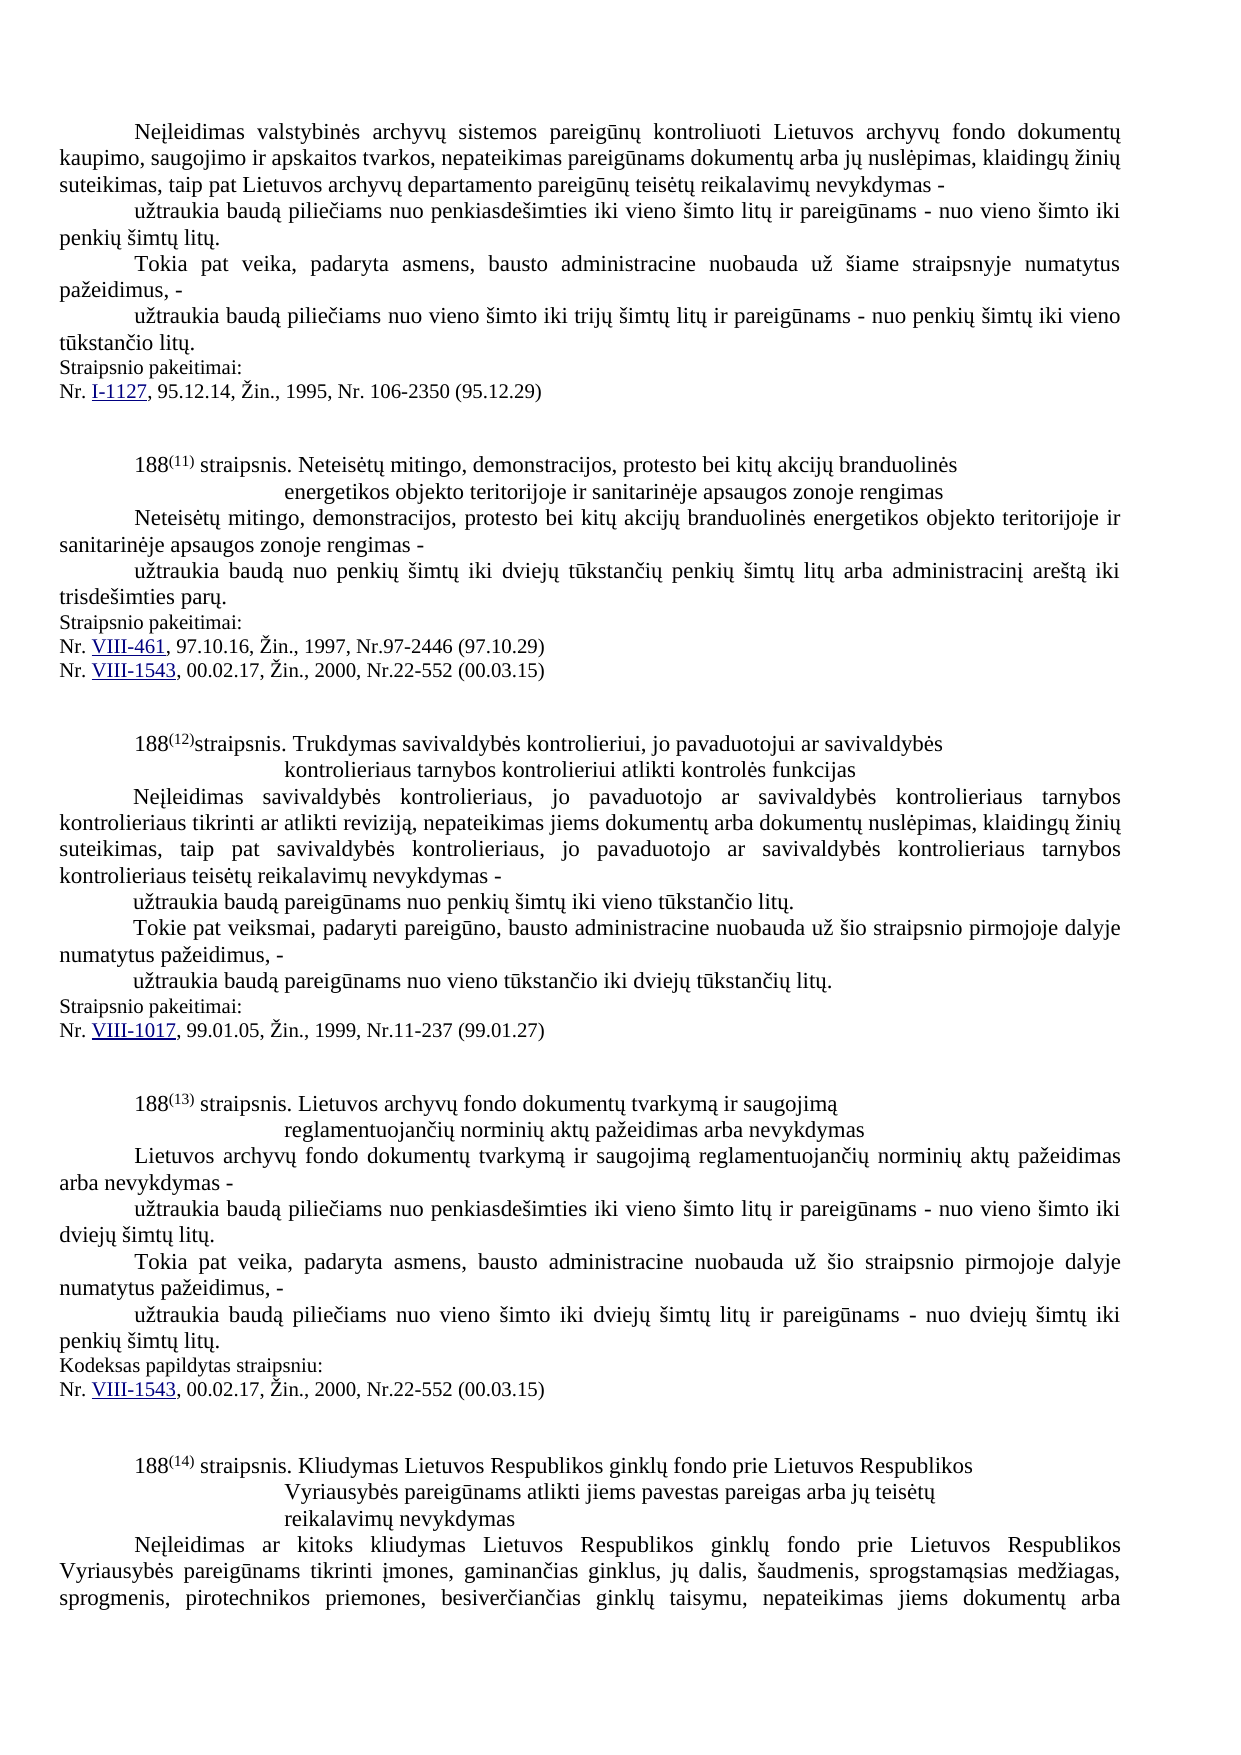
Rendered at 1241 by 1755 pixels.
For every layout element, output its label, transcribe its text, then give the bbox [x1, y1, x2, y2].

text Tokie pat veiksmai, padaryti pareigūno, bausto administracine nuobauda už šio straipsnio pirmojoje dalyje numatytus pažeidimus, - [59, 914, 1122, 967]
text Lietuvos archyvų fondo dokumentų tvarkymą ir saugojimą reglamentuojančių norminių aktų pažeidimas arba nevykdymas - [59, 1142, 1122, 1195]
text užtraukia baudą pareigūnams nuo vieno tūkstančio iki dviejų tūkstančių litų. [59, 967, 1122, 993]
text Nr. VIII-461, 97.10.16, Žin., 1997, Nr.97-2446 (97.10.29) [59, 634, 1122, 658]
text reglamentuojančių norminių aktų pažeidimas arba nevykdymas [284, 1116, 1122, 1142]
text užtraukia baudą pareigūnams nuo penkių šimtų iki vieno tūkstančio litų. [59, 888, 1122, 914]
text užtraukia baudą piliečiams nuo vieno šimto iki dviejų šimtų litų ir pareigūnams - nuo dviejų šimtų iki penkių šimtų litų. [59, 1301, 1122, 1353]
text 188(14) straipsnis. Kliudymas Lietuvos Respublikos ginklų fondo prie Lietuvos Respublikos [134, 1452, 1122, 1478]
text Nr. VIII-1017, 99.01.05, Žin., 1999, Nr.11-237 (99.01.27) [59, 1018, 1122, 1042]
text Vyriausybės pareigūnams atlikti jiems pavestas pareigas arba jų teisėtų [284, 1478, 1122, 1504]
text užtraukia baudą piliečiams nuo vieno šimto iki trijų šimtų litų ir pareigūnams - nuo penkių šimtų iki vieno tūkstančio litų. [59, 303, 1122, 355]
text 188(13) straipsnis. Lietuvos archyvų fondo dokumentų tvarkymą ir saugojimą [134, 1090, 1122, 1116]
text Straipsnio pakeitimai: [59, 993, 1122, 1018]
text energetikos objekto teritorijoje ir sanitarinėje apsaugos zonoje rengimas [284, 478, 1122, 504]
text Straipsnio pakeitimai: [59, 355, 1122, 379]
text reikalavimų nevykdymas [284, 1504, 1122, 1531]
text Neįleidimas savivaldybės kontrolieriaus, jo pavaduotojo ar savivaldybės kontrolieriaus tarnybos kontrolieriaus tikrinti ar atlikti reviziją, nepateikimas jiems dokumentų arba dokumentų nuslėpimas, klaidingų žinių suteikimas, taip pat savivaldybės kontrolieriaus, jo pavaduotojo ar savivaldybės kontrolieriaus tarnybos kontrolieriaus teisėtų reikalavimų nevykdymas - [59, 783, 1122, 888]
text užtraukia baudą nuo penkių šimtų iki dviejų tūkstančių penkių šimtų litų arba administracinį areštą iki trisdešimties parų. [59, 557, 1122, 610]
text Nr. VIII-1543, 00.02.17, Žin., 2000, Nr.22-552 (00.03.15) [59, 1377, 1122, 1401]
text Nr. I-1127, 95.12.14, Žin., 1995, Nr. 106-2350 (95.12.29) [59, 379, 1122, 403]
text 188(12)straipsnis. Trukdymas savivaldybės kontrolieriui, jo pavaduotojui ar savivaldybės [134, 730, 1122, 756]
text Tokia pat veika, padaryta asmens, bausto administracine nuobauda už šio straipsnio pirmojoje dalyje numatytus pažeidimus, - [59, 1248, 1122, 1301]
text užtraukia baudą piliečiams nuo penkiasdešimties iki vieno šimto litų ir pareigūnams - nuo vieno šimto iki dviejų šimtų litų. [59, 1195, 1122, 1248]
text Neteisėtų mitingo, demonstracijos, protesto bei kitų akcijų branduolinės energetikos objekto teritorijoje ir sanitarinėje apsaugos zonoje rengimas - [59, 504, 1122, 557]
text Straipsnio pakeitimai: [59, 610, 1122, 634]
text užtraukia baudą piliečiams nuo penkiasdešimties iki vieno šimto litų ir pareigūnams - nuo vieno šimto iki penkių šimtų litų. [59, 197, 1122, 250]
text Neįleidimas ar kitoks kliudymas Lietuvos Respublikos ginklų fondo prie Lietuvos Respublikos Vyriausybės pareigūnams tikrinti įmones, gaminančias ginklus, jų dalis, šaudmenis, sprogstamąsias medžiagas, sprogmenis, pirotechnikos priemones, besiverčiančias ginklų taisymu, nepateikimas jiems dokumentų arba [59, 1531, 1122, 1610]
text kontrolieriaus tarnybos kontrolieriui atlikti kontrolės funkcijas [284, 756, 1122, 783]
text Tokia pat veika, padaryta asmens, bausto administracine nuobauda už šiame straipsnyje numatytus pažeidimus, - [59, 250, 1122, 303]
text Neįleidimas valstybinės archyvų sistemos pareigūnų kontroliuoti Lietuvos archyvų fondo dokumentų kaupimo, saugojimo ir apskaitos tvarkos, nepateikimas pareigūnams dokumentų arba jų nuslėpimas, klaidingų žinių suteikimas, taip pat Lietuvos archyvų departamento pareigūnų teisėtų reikalavimų nevykdymas - [59, 118, 1122, 197]
text 188(11) straipsnis. Neteisėtų mitingo, demonstracijos, protesto bei kitų akcijų branduolinės [134, 452, 1122, 478]
text Nr. VIII-1543, 00.02.17, Žin., 2000, Nr.22-552 (00.03.15) [59, 658, 1122, 682]
text Kodeksas papildytas straipsniu: [59, 1353, 1122, 1377]
